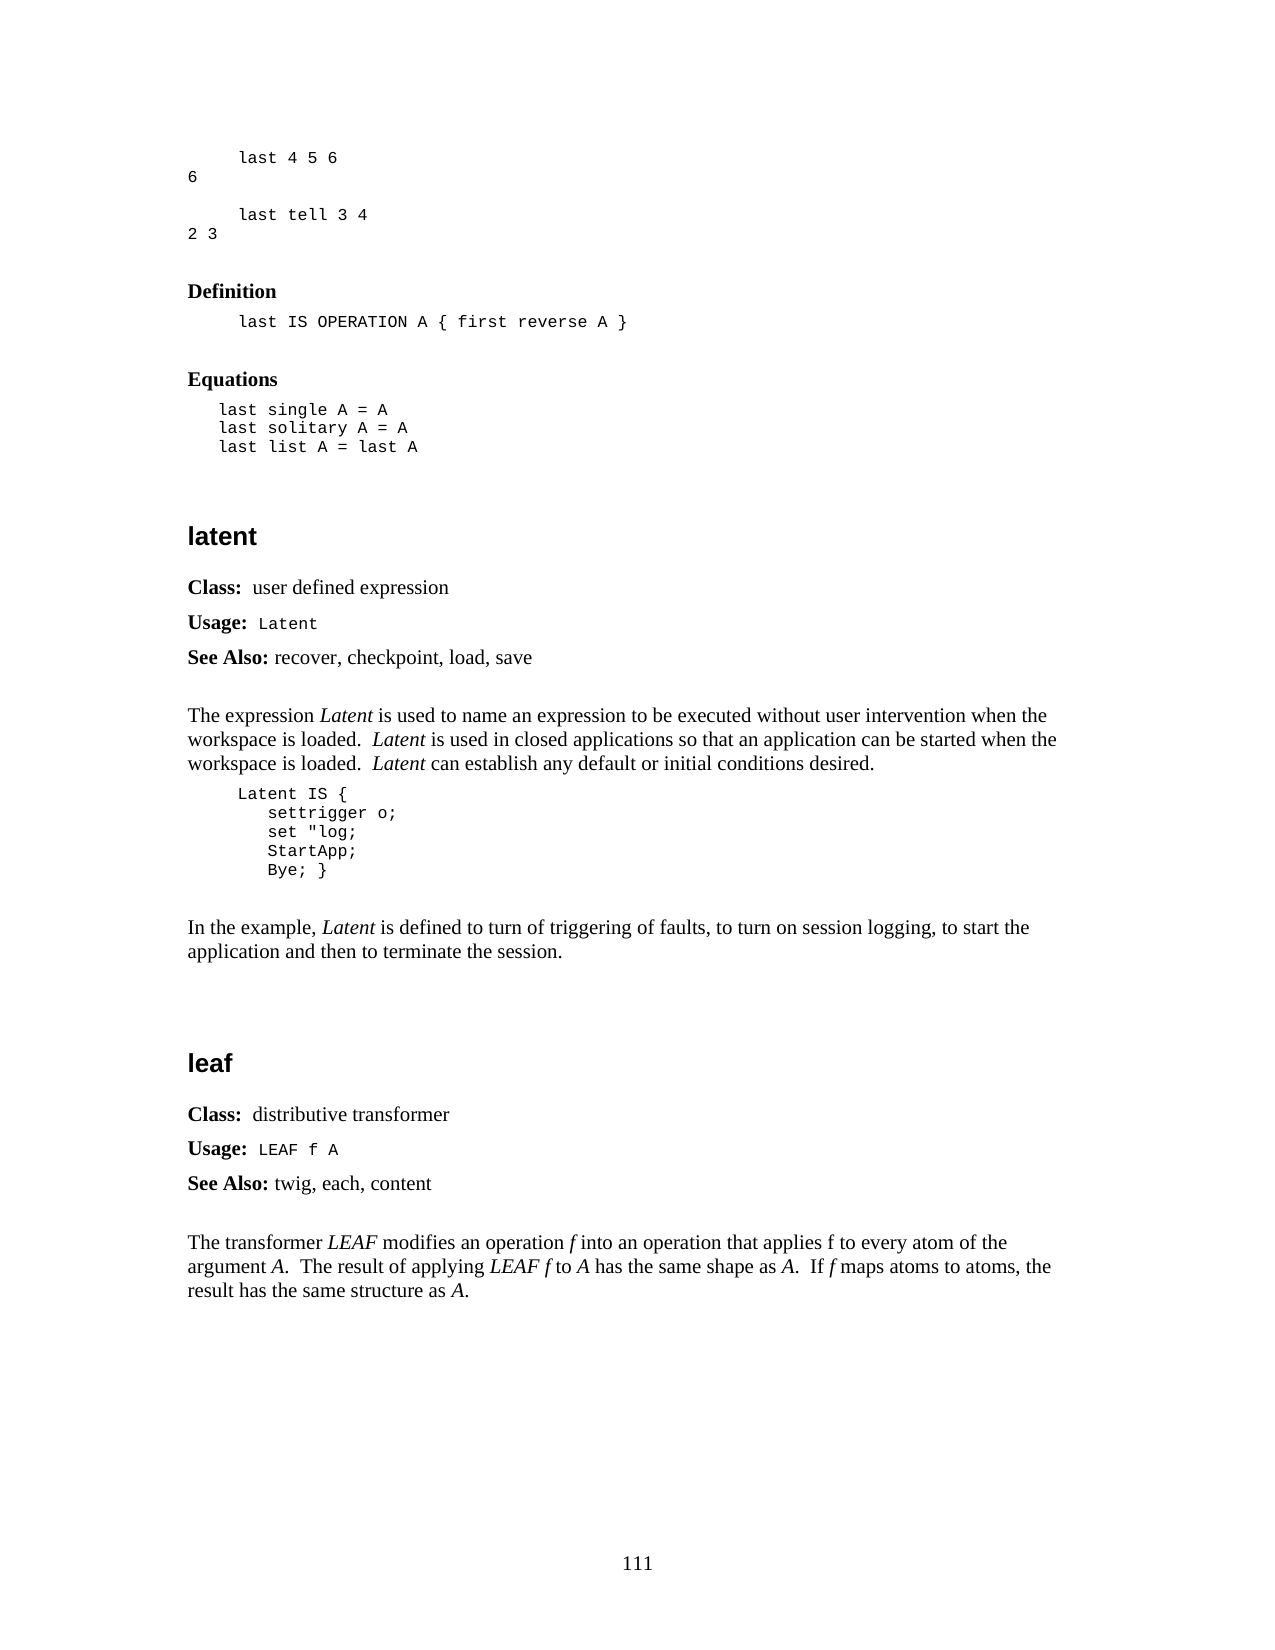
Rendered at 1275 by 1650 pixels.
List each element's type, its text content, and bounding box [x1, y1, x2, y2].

text The expression Latent is used to name an expression to be executed without user intervention when the workspace is loaded. Latent is used in closed applications so that an application can be started when the workspace is loaded. Latent can establish any default or initial conditions desired. [187, 703, 1087, 775]
text Usage: Latent [187, 610, 1087, 634]
text Equations [187, 367, 1087, 391]
text last IS OPERATION A { first reverse A } [187, 313, 1087, 356]
text In the example, Latent is defined to turn of triggering of faults, to turn on session logging, to start the application and then to terminate the session. [187, 914, 1087, 963]
text Class: distributive transformer [187, 1102, 1087, 1126]
text leaf [187, 1048, 1087, 1078]
text last 4 5 6 6 last tell 3 4 2 3 [187, 150, 1087, 268]
text See Also: recover, checkpoint, load, save [187, 645, 1087, 693]
text See Also: twig, each, content [187, 1171, 1087, 1219]
text Definition [187, 279, 1087, 303]
text last single A = A last solitary A = A last list A = last A [187, 401, 1087, 476]
text Usage: LEAF f A [187, 1136, 1087, 1161]
text latent [187, 521, 1087, 551]
text Latent IS { settrigger o; set "log; StartApp; Bye; } [187, 786, 1087, 904]
text Class: user defined expression [187, 575, 1087, 599]
text The transformer LEAF modifies an operation f into an operation that applies f to every atom of the argument A. The result of applying LEAF f to A has the same shape as A. If f maps atoms to atoms, the result has the same structure as A. [187, 1230, 1087, 1302]
